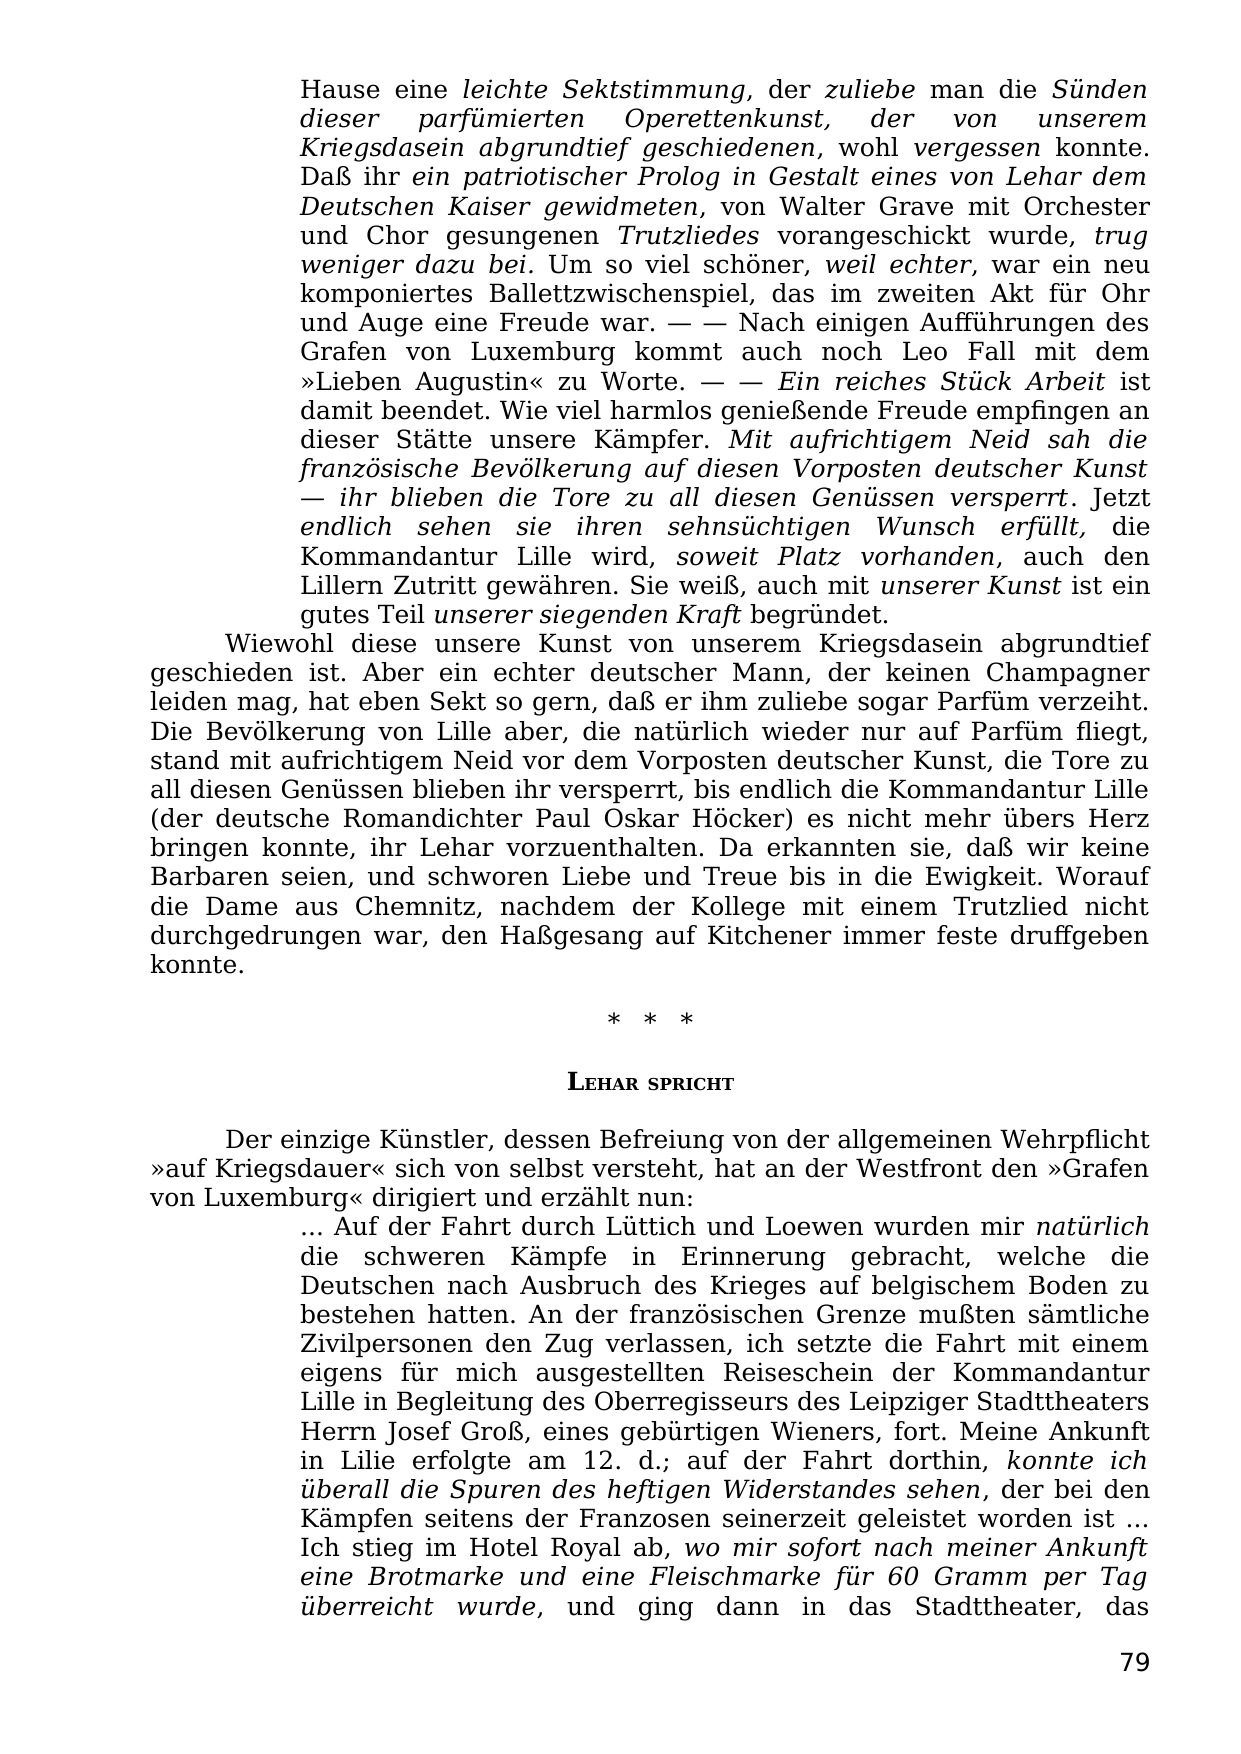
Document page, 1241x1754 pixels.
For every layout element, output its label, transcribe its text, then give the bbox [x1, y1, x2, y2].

text Wiewohl diese unsere Kunst von unserem Kriegsdasein abgrundtief geschieden ist. Aber ein echter deutscher Mann, der keinen Champagner leiden mag, hat eben Sekt so gern, daß er ihm zuliebe sogar Parfüm verzeiht. Die Bevölkerung von Lille aber, die natürlich wieder nur auf Parfüm fliegt, stand mit aufrichtigem Neid vor dem Vorposten deutscher Kunst, die Tore zu all diesen Genüssen blieben ihr versperrt, bis endlich die Kommandantur Lille (der deutsche Romandichter Paul Oskar Höcker) es nicht mehr übers Herz bringen konnte, ihr Lehar vorzuenthalten. Da erkannten sie, daß wir keine Barbaren seien, und schworen Liebe und Treue bis in die Ewigkeit. Worauf die Dame aus Chemnitz, nachdem der Kollege mit einem Trutzlied nicht durchgedrungen war, den Haßgesang auf Kitchener immer feste druffgeben konnte. [150, 629, 1151, 979]
text * * * [150, 1008, 1151, 1037]
text Lehar spricht [150, 1037, 1151, 1096]
text Hause eine leichte Sektstimmung, der zuliebe man die Sünden dieser parfümierten Operettenkunst, der von unserem Kriegsdasein abgrundtief geschiedenen, wohl vergessen konnte. Daß ihr ein patriotischer Prolog in Gestalt eines von Lehar dem Deutschen Kaiser gewidmeten, von Walter Grave mit Orchester und Chor gesungenen Trutzliedes vorangeschickt wurde, trug weniger dazu bei. Um so viel schöner, weil echter, war ein neu komponiertes Ballettzwischenspiel, das im zweiten Akt für Ohr und Auge eine Freude war. — — Nach einigen Aufführungen des Grafen von Luxemburg kommt auch noch Leo Fall mit dem »Lieben Augustin« zu Worte. — — Ein reiches Stück Arbeit ist damit beendet. Wie viel harmlos genießende Freude empfingen an dieser Stätte unsere Kämpfer. Mit aufrichtigem Neid sah die französische Bevölkerung auf diesen Vorposten deutscher Kunst — ihr blieben die Tore zu all diesen Genüssen versperrt. Jetzt endlich sehen sie ihren sehnsüchtigen Wunsch erfüllt, die Kommandantur Lille wird, soweit Platz vorhanden, auch den Lillern Zutritt gewähren. Sie weiß, auch mit unserer Kunst ist ein gutes Teil unserer siegenden Kraft begründet. [300, 75, 1151, 629]
text Der einzige Künstler, dessen Befreiung von der allgemeinen Wehrpflicht »auf Kriegsdauer« sich von selbst versteht, hat an der Westfront den »Grafen von Luxemburg« dirigiert und erzählt nun: [150, 1125, 1151, 1212]
text ... Auf der Fahrt durch Lüttich und Loewen wurden mir natürlich die schweren Kämpfe in Erinnerung gebracht, welche die Deutschen nach Ausbruch des Krieges auf belgischem Boden zu bestehen hatten. An der französischen Grenze mußten sämtliche Zivilpersonen den Zug verlassen, ich setzte die Fahrt mit einem eigens für mich ausgestellten Reiseschein der Kommandantur Lille in Begleitung des Oberregisseurs des Leipziger Stadttheaters Herrn Josef Groß, eines gebürtigen Wieners, fort. Meine Ankunft in Lilie erfolgte am 12. d.; auf der Fahrt dorthin, konnte ich überall die Spuren des heftigen Widerstandes sehen, der bei den Kämpfen seitens der Franzosen seinerzeit geleistet worden ist ... Ich stieg im Hotel Royal ab, wo mir sofort nach meiner Ankunft eine Brotmarke und eine Fleischmarke für 60 Gramm per Tag überreicht wurde, und ging dann in das Stadttheater, das [300, 1212, 1151, 1621]
